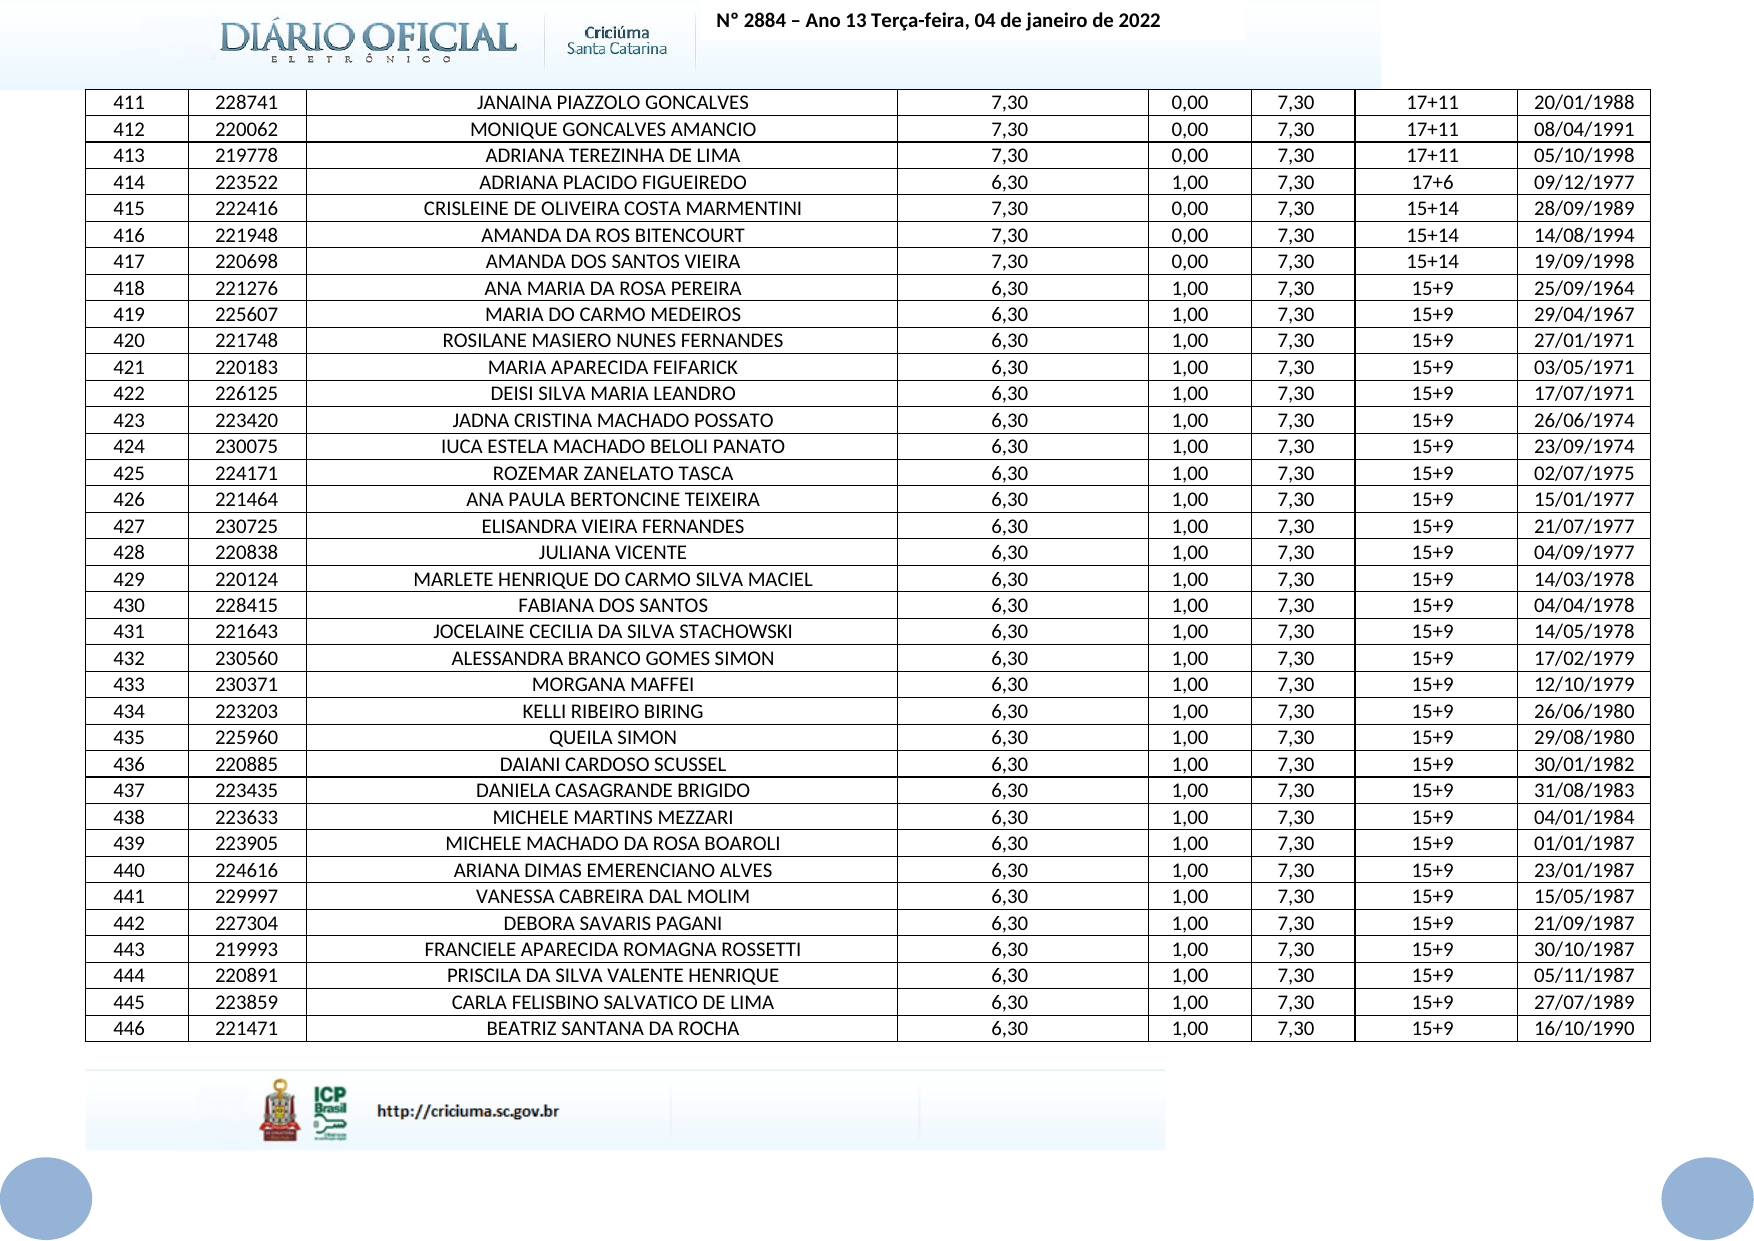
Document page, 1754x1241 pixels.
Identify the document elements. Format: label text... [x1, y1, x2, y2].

table_cell 1,00 [1149, 169, 1251, 194]
table_cell 6,30 [898, 619, 1148, 644]
table_cell 1,00 [1149, 751, 1251, 776]
table_cell ANA MARIA DA ROSA PEREIRA [307, 275, 897, 300]
table_cell 440 [86, 857, 188, 882]
table_cell 421 [86, 354, 188, 379]
table_cell FABIANA DOS SANTOS [307, 592, 897, 618]
table_cell 15+9 [1356, 857, 1517, 882]
table_cell 7,30 [1252, 592, 1354, 618]
table_cell 6,30 [898, 910, 1148, 935]
table_cell 04/04/1978 [1518, 592, 1650, 618]
table_cell 1,00 [1149, 857, 1251, 882]
table_cell JADNA CRISTINA MACHADO POSSATO [307, 407, 897, 432]
table_cell 221471 [189, 1016, 306, 1041]
table_cell PRISCILA DA SILVA VALENTE HENRIQUE [307, 963, 897, 988]
table_cell 02/07/1975 [1518, 460, 1650, 485]
table_cell CARLA FELISBINO SALVATICO DE LIMA [307, 989, 897, 1014]
table_cell 1,00 [1149, 328, 1251, 353]
table_cell 6,30 [898, 354, 1148, 379]
table_cell 21/07/1977 [1518, 513, 1650, 538]
table_cell 420 [86, 328, 188, 353]
table_cell 412 [86, 116, 188, 141]
table_cell 20/01/1988 [1518, 90, 1650, 115]
table_cell AMANDA DA ROS BITENCOURT [307, 222, 897, 247]
table_cell 446 [86, 1016, 188, 1041]
table_cell 12/10/1979 [1518, 672, 1650, 697]
table_cell FRANCIELE APARECIDA ROMAGNA ROSSETTI [307, 936, 897, 962]
table_cell 15+9 [1356, 381, 1517, 406]
table_cell 7,30 [1252, 963, 1354, 988]
table_cell 1,00 [1149, 381, 1251, 406]
table_cell 227304 [189, 910, 306, 935]
table_cell 411 [86, 90, 188, 115]
table_cell 1,00 [1149, 963, 1251, 988]
table_cell 223522 [189, 169, 306, 194]
table_cell 1,00 [1149, 434, 1251, 459]
table_cell 1,00 [1149, 539, 1251, 565]
table_cell 6,30 [898, 381, 1148, 406]
table_cell 17+11 [1356, 116, 1517, 141]
table_cell 1,00 [1149, 592, 1251, 618]
table_cell 7,30 [1252, 381, 1354, 406]
table_cell 413 [86, 143, 188, 168]
table_cell 7,30 [1252, 354, 1354, 379]
table_cell MONIQUE GONCALVES AMANCIO [307, 116, 897, 141]
table_cell 17/02/1979 [1518, 645, 1650, 671]
table_cell 26/06/1974 [1518, 407, 1650, 432]
table_cell 7,30 [1252, 778, 1354, 803]
table_cell 221948 [189, 222, 306, 247]
table_cell 1,00 [1149, 460, 1251, 485]
table_cell 27/01/1971 [1518, 328, 1650, 353]
table_cell 15+9 [1356, 725, 1517, 750]
table_cell 15/01/1977 [1518, 486, 1650, 512]
table_cell JULIANA VICENTE [307, 539, 897, 565]
table_cell 7,30 [1252, 275, 1354, 300]
table_cell 1,00 [1149, 910, 1251, 935]
table_cell 225607 [189, 301, 306, 327]
table_cell 7,30 [1252, 248, 1354, 274]
table_cell 08/04/1991 [1518, 116, 1650, 141]
table_cell 15+9 [1356, 460, 1517, 485]
table_cell 224171 [189, 460, 306, 485]
table_cell CRISLEINE DE OLIVEIRA COSTA MARMENTINI [307, 195, 897, 221]
table_cell 220838 [189, 539, 306, 565]
table_cell 427 [86, 513, 188, 538]
table_cell 7,30 [898, 90, 1148, 115]
table_cell 221276 [189, 275, 306, 300]
table_cell 15+9 [1356, 486, 1517, 512]
table_cell 1,00 [1149, 883, 1251, 909]
table_cell 16/10/1990 [1518, 1016, 1650, 1041]
table_cell 04/09/1977 [1518, 539, 1650, 565]
table_cell 429 [86, 566, 188, 591]
table_cell 15+9 [1356, 989, 1517, 1014]
table_cell 7,30 [1252, 989, 1354, 1014]
table_cell 422 [86, 381, 188, 406]
table_cell 05/11/1987 [1518, 963, 1650, 988]
table_cell 221748 [189, 328, 306, 353]
table_cell 223420 [189, 407, 306, 432]
table_cell 425 [86, 460, 188, 485]
table_cell ELISANDRA VIEIRA FERNANDES [307, 513, 897, 538]
table_cell 6,30 [898, 301, 1148, 327]
table_cell 220885 [189, 751, 306, 776]
table_cell 223859 [189, 989, 306, 1014]
table_cell 7,30 [1252, 90, 1354, 115]
table_cell 15+9 [1356, 751, 1517, 776]
table_cell 7,30 [1252, 301, 1354, 327]
table_cell ROZEMAR ZANELATO TASCA [307, 460, 897, 485]
table_cell 03/05/1971 [1518, 354, 1650, 379]
table_cell KELLI RIBEIRO BIRING [307, 698, 897, 723]
table_cell 7,30 [1252, 857, 1354, 882]
table_cell 7,30 [1252, 460, 1354, 485]
table_cell QUEILA SIMON [307, 725, 897, 750]
table_cell 1,00 [1149, 407, 1251, 432]
table_cell 29/04/1967 [1518, 301, 1650, 327]
table_cell 7,30 [1252, 195, 1354, 221]
table_cell 434 [86, 698, 188, 723]
table_cell 220698 [189, 248, 306, 274]
table_cell MORGANA MAFFEI [307, 672, 897, 697]
table_cell 15+14 [1356, 195, 1517, 221]
table_cell 15+9 [1356, 275, 1517, 300]
table_cell DAIANI CARDOSO SCUSSEL [307, 751, 897, 776]
table_cell 15+9 [1356, 301, 1517, 327]
table_cell 6,30 [898, 592, 1148, 618]
table_cell 14/03/1978 [1518, 566, 1650, 591]
table_cell 1,00 [1149, 725, 1251, 750]
table_cell 1,00 [1149, 1016, 1251, 1041]
table_cell 15+9 [1356, 539, 1517, 565]
table_cell 7,30 [1252, 407, 1354, 432]
table_cell 15+9 [1356, 883, 1517, 909]
table_cell 7,30 [1252, 883, 1354, 909]
table_cell 1,00 [1149, 513, 1251, 538]
table_cell 6,30 [898, 698, 1148, 723]
table_cell 225960 [189, 725, 306, 750]
table_cell ROSILANE MASIERO NUNES FERNANDES [307, 328, 897, 353]
table_cell 6,30 [898, 778, 1148, 803]
table_cell 0,00 [1149, 248, 1251, 274]
table_cell 221464 [189, 486, 306, 512]
table_cell 7,30 [898, 222, 1148, 247]
table_cell 15+14 [1356, 248, 1517, 274]
table_cell 7,30 [1252, 116, 1354, 141]
table_cell 432 [86, 645, 188, 671]
table_cell 7,30 [1252, 619, 1354, 644]
table_cell 15+9 [1356, 407, 1517, 432]
table_cell 6,30 [898, 460, 1148, 485]
table_cell MARIA APARECIDA FEIFARICK [307, 354, 897, 379]
table_cell 223905 [189, 830, 306, 856]
table_cell 15+9 [1356, 619, 1517, 644]
table_cell 17+11 [1356, 143, 1517, 168]
table_cell 30/01/1982 [1518, 751, 1650, 776]
table_cell 1,00 [1149, 936, 1251, 962]
table_cell AMANDA DOS SANTOS VIEIRA [307, 248, 897, 274]
table_cell 15/05/1987 [1518, 883, 1650, 909]
table_cell 01/01/1987 [1518, 830, 1650, 856]
table_cell 438 [86, 804, 188, 829]
table_cell DANIELA CASAGRANDE BRIGIDO [307, 778, 897, 803]
table_cell 6,30 [898, 1016, 1148, 1041]
table_cell 0,00 [1149, 90, 1251, 115]
table_cell 15+9 [1356, 645, 1517, 671]
table_cell 0,00 [1149, 116, 1251, 141]
table_cell 428 [86, 539, 188, 565]
table_cell 7,30 [1252, 936, 1354, 962]
table_cell 19/09/1998 [1518, 248, 1650, 274]
table_cell 6,30 [898, 963, 1148, 988]
table_cell 443 [86, 936, 188, 962]
table_cell 6,30 [898, 857, 1148, 882]
table_cell 15+9 [1356, 830, 1517, 856]
table_cell 230560 [189, 645, 306, 671]
table_cell 15+9 [1356, 592, 1517, 618]
table_cell 15+9 [1356, 566, 1517, 591]
table_cell 30/10/1987 [1518, 936, 1650, 962]
table_cell 439 [86, 830, 188, 856]
table_cell 1,00 [1149, 354, 1251, 379]
table_cell 1,00 [1149, 698, 1251, 723]
table_cell 1,00 [1149, 778, 1251, 803]
table_cell 223633 [189, 804, 306, 829]
table_cell 15+9 [1356, 513, 1517, 538]
table_cell 435 [86, 725, 188, 750]
table_cell 05/10/1998 [1518, 143, 1650, 168]
table_cell 6,30 [898, 804, 1148, 829]
table_cell 1,00 [1149, 486, 1251, 512]
table_cell 21/09/1987 [1518, 910, 1650, 935]
table_cell 6,30 [898, 275, 1148, 300]
table_cell ANA PAULA BERTONCINE TEIXEIRA [307, 486, 897, 512]
table_cell 223435 [189, 778, 306, 803]
table_cell MICHELE MACHADO DA ROSA BOAROLI [307, 830, 897, 856]
table_cell 6,30 [898, 989, 1148, 1014]
table_cell 31/08/1983 [1518, 778, 1650, 803]
table_cell JANAINA PIAZZOLO GONCALVES [307, 90, 897, 115]
table_cell MARIA DO CARMO MEDEIROS [307, 301, 897, 327]
table_cell 6,30 [898, 725, 1148, 750]
table_cell 6,30 [898, 486, 1148, 512]
table_cell 28/09/1989 [1518, 195, 1650, 221]
table_cell 436 [86, 751, 188, 776]
table_cell ALESSANDRA BRANCO GOMES SIMON [307, 645, 897, 671]
table_cell 6,30 [898, 936, 1148, 962]
table_cell 1,00 [1149, 619, 1251, 644]
table_cell DEBORA SAVARIS PAGANI [307, 910, 897, 935]
table_cell 15+9 [1356, 434, 1517, 459]
table_cell 6,30 [898, 883, 1148, 909]
table_cell 15+9 [1356, 1016, 1517, 1041]
table_cell 223203 [189, 698, 306, 723]
table_cell DEISI SILVA MARIA LEANDRO [307, 381, 897, 406]
table_cell 222416 [189, 195, 306, 221]
table_cell 416 [86, 222, 188, 247]
table_cell 433 [86, 672, 188, 697]
table_cell 6,30 [898, 566, 1148, 591]
table_cell 7,30 [898, 116, 1148, 141]
table_cell 15+14 [1356, 222, 1517, 247]
table_cell 14/05/1978 [1518, 619, 1650, 644]
table_cell 1,00 [1149, 301, 1251, 327]
table_cell 219993 [189, 936, 306, 962]
table_cell 1,00 [1149, 672, 1251, 697]
table_cell 23/01/1987 [1518, 857, 1650, 882]
table_cell 444 [86, 963, 188, 988]
table_cell 442 [86, 910, 188, 935]
table_cell 419 [86, 301, 188, 327]
table_cell 6,30 [898, 434, 1148, 459]
table_cell 226125 [189, 381, 306, 406]
table_cell 6,30 [898, 672, 1148, 697]
table_cell 7,30 [1252, 222, 1354, 247]
table_cell 15+9 [1356, 936, 1517, 962]
table_cell 7,30 [1252, 725, 1354, 750]
table_cell 441 [86, 883, 188, 909]
table_cell 7,30 [1252, 672, 1354, 697]
table_cell 15+9 [1356, 698, 1517, 723]
table_cell 220891 [189, 963, 306, 988]
table_cell 04/01/1984 [1518, 804, 1650, 829]
table_cell 0,00 [1149, 195, 1251, 221]
table_cell 431 [86, 619, 188, 644]
table_cell 219778 [189, 143, 306, 168]
table_cell JOCELAINE CECILIA DA SILVA STACHOWSKI [307, 619, 897, 644]
table_cell 228415 [189, 592, 306, 618]
table_cell ADRIANA TEREZINHA DE LIMA [307, 143, 897, 168]
table_cell 230371 [189, 672, 306, 697]
table_cell 7,30 [1252, 143, 1354, 168]
table_cell 15+9 [1356, 672, 1517, 697]
table_cell IUCA ESTELA MACHADO BELOLI PANATO [307, 434, 897, 459]
table_cell 7,30 [898, 143, 1148, 168]
table_cell 1,00 [1149, 989, 1251, 1014]
table_cell 6,30 [898, 830, 1148, 856]
table_cell 426 [86, 486, 188, 512]
table_cell MARLETE HENRIQUE DO CARMO SILVA MACIEL [307, 566, 897, 591]
table_cell ARIANA DIMAS EMERENCIANO ALVES [307, 857, 897, 882]
table_cell 220062 [189, 116, 306, 141]
table_cell 1,00 [1149, 645, 1251, 671]
table_cell 230725 [189, 513, 306, 538]
table_cell 17+6 [1356, 169, 1517, 194]
table_cell 23/09/1974 [1518, 434, 1650, 459]
table_cell 7,30 [898, 195, 1148, 221]
table_cell 7,30 [898, 248, 1148, 274]
table_cell 224616 [189, 857, 306, 882]
table_cell 7,30 [1252, 830, 1354, 856]
table_cell 15+9 [1356, 804, 1517, 829]
table_cell 228741 [189, 90, 306, 115]
table_cell 26/06/1980 [1518, 698, 1650, 723]
table_cell 0,00 [1149, 143, 1251, 168]
table_cell 415 [86, 195, 188, 221]
table_cell 445 [86, 989, 188, 1014]
table_cell 15+9 [1356, 354, 1517, 379]
table_cell 6,30 [898, 169, 1148, 194]
table_cell 6,30 [898, 539, 1148, 565]
table_cell 7,30 [1252, 328, 1354, 353]
table_cell ADRIANA PLACIDO FIGUEIREDO [307, 169, 897, 194]
table_cell 6,30 [898, 751, 1148, 776]
table_cell 1,00 [1149, 804, 1251, 829]
table_cell 7,30 [1252, 539, 1354, 565]
table_cell 7,30 [1252, 513, 1354, 538]
table_cell 25/09/1964 [1518, 275, 1650, 300]
table_cell 229997 [189, 883, 306, 909]
table_cell VANESSA CABREIRA DAL MOLIM [307, 883, 897, 909]
table_cell 7,30 [1252, 434, 1354, 459]
table_cell 7,30 [1252, 169, 1354, 194]
table_cell 7,30 [1252, 751, 1354, 776]
table_cell 7,30 [1252, 698, 1354, 723]
table_cell 423 [86, 407, 188, 432]
table_cell 1,00 [1149, 830, 1251, 856]
table_cell 417 [86, 248, 188, 274]
table_cell 7,30 [1252, 566, 1354, 591]
table_cell MICHELE MARTINS MEZZARI [307, 804, 897, 829]
table_cell 7,30 [1252, 486, 1354, 512]
table_cell 220183 [189, 354, 306, 379]
table_cell 6,30 [898, 407, 1148, 432]
table_cell 14/08/1994 [1518, 222, 1650, 247]
table_cell 0,00 [1149, 222, 1251, 247]
table_cell 17+11 [1356, 90, 1517, 115]
table_cell BEATRIZ SANTANA DA ROCHA [307, 1016, 897, 1041]
table_cell 1,00 [1149, 275, 1251, 300]
table_cell 6,30 [898, 645, 1148, 671]
table_cell 437 [86, 778, 188, 803]
table_cell 6,30 [898, 513, 1148, 538]
table_cell 221643 [189, 619, 306, 644]
table_cell 15+9 [1356, 328, 1517, 353]
table_cell 418 [86, 275, 188, 300]
table_cell 17/07/1971 [1518, 381, 1650, 406]
table_cell 15+9 [1356, 963, 1517, 988]
table_cell 1,00 [1149, 566, 1251, 591]
table_cell 7,30 [1252, 645, 1354, 671]
table_cell 29/08/1980 [1518, 725, 1650, 750]
table_cell 6,30 [898, 328, 1148, 353]
table_cell 414 [86, 169, 188, 194]
table_cell 7,30 [1252, 1016, 1354, 1041]
table_cell 230075 [189, 434, 306, 459]
table_cell 27/07/1989 [1518, 989, 1650, 1014]
table_cell 7,30 [1252, 804, 1354, 829]
table_cell 09/12/1977 [1518, 169, 1650, 194]
table_cell 424 [86, 434, 188, 459]
table_cell 15+9 [1356, 778, 1517, 803]
table_cell 430 [86, 592, 188, 618]
table_cell 7,30 [1252, 910, 1354, 935]
table_cell 220124 [189, 566, 306, 591]
table_cell 15+9 [1356, 910, 1517, 935]
